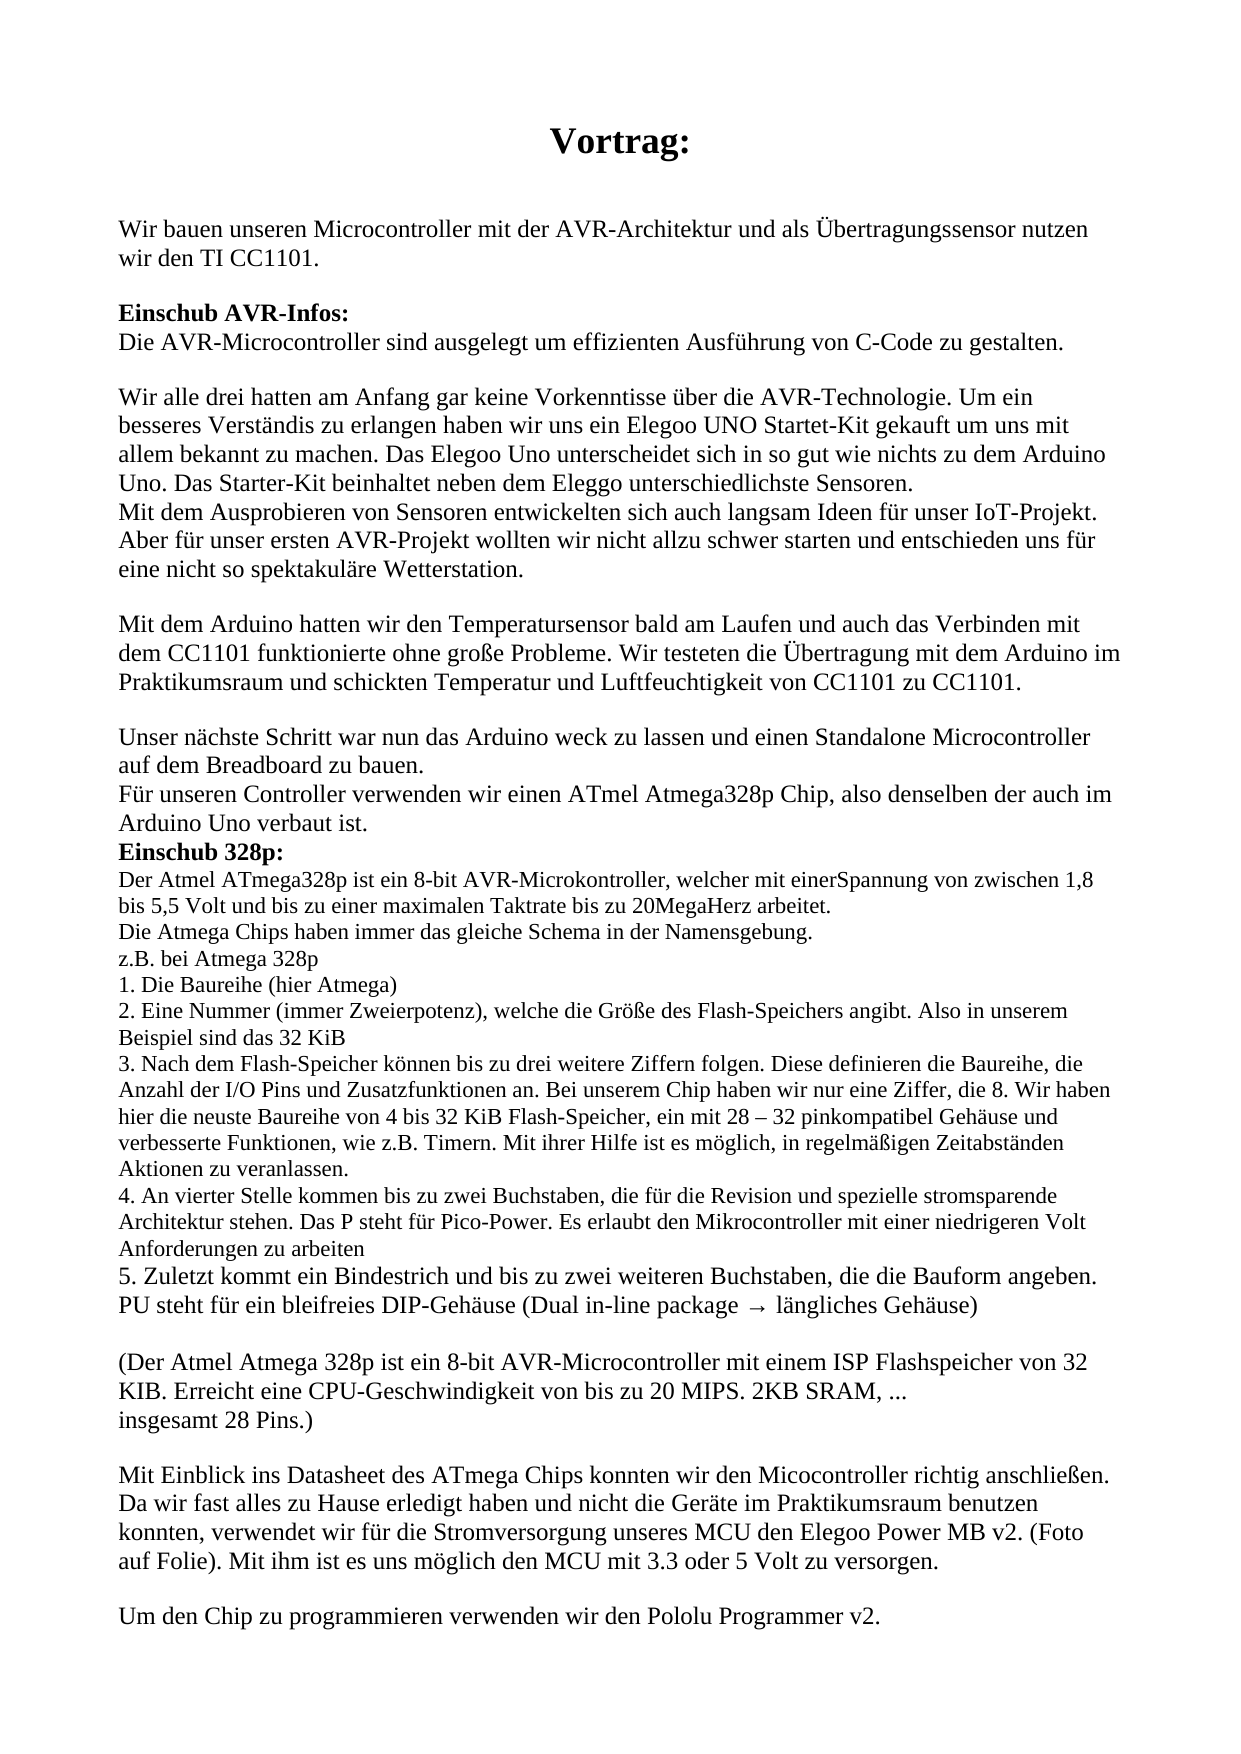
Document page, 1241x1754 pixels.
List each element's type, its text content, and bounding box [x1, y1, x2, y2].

text 4. An vierter Stelle kommen bis zu zwei Buchstaben, die für die Revision und spezielle stromsparende Architektur stehen. Das P steht für Pico-Power. Es erlaubt den Mikrocontroller mit einer niedrigeren Volt Anforderungen zu arbeiten [118, 1182, 1122, 1261]
text 2. Eine Nummer (immer Zweierpotenz), welche die Größe des Flash-Speichers angibt. Also in unserem Beispiel sind das 32 KiB [118, 997, 1122, 1050]
text 1. Die Baureihe (hier Atmega) [118, 971, 1122, 997]
text Wir bauen unseren Microcontroller mit der AVR-Architektur und als Übertragungssensor nutzen wir den TI CC1101. [118, 214, 1122, 271]
text (Der Atmel Atmega 328p ist ein 8-bit AVR-Microcontroller mit einem ISP Flashspeicher von 32 KIB. Erreicht eine CPU-Geschwindigkeit von bis zu 20 MIPS. 2KB SRAM, ... [118, 1347, 1122, 1405]
text Wir alle drei hatten am Anfang gar keine Vorkenntisse über die AVR-Technologie. Um ein besseres Verständis zu erlangen haben wir uns ein Elegoo UNO Startet-Kit gekauft um uns mit allem bekannt zu machen. Das Elegoo Uno unterscheidet sich in so gut wie nichts zu dem Arduino Uno. Das Starter-Kit beinhaltet neben dem Eleggo unterschiedlichste Sensoren. [118, 382, 1122, 497]
text Der Atmel ATmega328p ist ein 8-bit AVR-Microkontroller, welcher mit einerSpannung von zwischen 1,8 bis 5,5 Volt und bis zu einer maximalen Taktrate bis zu 20MegaHerz arbeitet. [118, 866, 1122, 918]
text Die AVR-Microcontroller sind ausgelegt um effizienten Ausführung von C-Code zu gestalten. [118, 327, 1122, 355]
text Einschub 328p: [118, 837, 1122, 866]
text Unser nächste Schritt war nun das Arduino weck zu lassen und einen Standalone Microcontroller auf dem Breadboard zu bauen. [118, 722, 1122, 779]
text Um den Chip zu programmieren verwenden wir den Pololu Programmer v2. [118, 1601, 1122, 1630]
text Für unseren Controller verwenden wir einen ATmel Atmega328p Chip, also denselben der auch im Arduino Uno verbaut ist. [118, 779, 1122, 837]
text z.B. bei Atmega 328p [118, 945, 1122, 971]
text insgesamt 28 Pins.) [118, 1405, 1122, 1433]
text Einschub AVR-Infos: [118, 298, 1122, 327]
text Mit dem Ausprobieren von Sensoren entwickelten sich auch langsam Ideen für unser IoT-Projekt. Aber für unser ersten AVR-Projekt wollten wir nicht allzu schwer starten und entschieden uns für eine nicht so spektakuläre Wetterstation. [118, 497, 1122, 583]
text 3. Nach dem Flash-Speicher können bis zu drei weitere Ziffern folgen. Diese definieren die Baureihe, die Anzahl der I/O Pins und Zusatzfunktionen an. Bei unserem Chip haben wir nur eine Ziffer, die 8. Wir haben hier die neuste Baureihe von 4 bis 32 KiB Flash-Speicher, ein mit 28 – 32 pinkompatibel Gehäuse und verbesserte Funktionen, wie z.B. Timern. Mit ihrer Hilfe ist es möglich, in regelmäßigen Zeitabständen Aktionen zu veranlassen. [118, 1050, 1122, 1182]
text Mit dem Arduino hatten wir den Temperatursensor bald am Laufen und auch das Verbinden mit dem CC1101 funktionierte ohne große Probleme. Wir testeten die Übertragung mit dem Arduino im Praktikumsraum und schickten Temperatur und Luftfeuchtigkeit von CC1101 zu CC1101. [118, 609, 1122, 696]
text Vortrag: [118, 118, 1122, 161]
text Mit Einblick ins Datasheet des ATmega Chips konnten wir den Micocontroller richtig anschließen. Da wir fast alles zu Hause erledigt haben und nicht die Geräte im Praktikumsraum benutzen konnten, verwendet wir für die Stromversorgung unseres MCU den Elegoo Power MB v2. (Foto auf Folie). Mit ihm ist es uns möglich den MCU mit 3.3 oder 5 Volt zu versorgen. [118, 1460, 1122, 1575]
text Die Atmega Chips haben immer das gleiche Schema in der Namensgebung. [118, 918, 1122, 945]
text 5. Zuletzt kommt ein Bindestrich und bis zu zwei weiteren Buchstaben, die die Bauform angeben. PU steht für ein bleifreies DIP-Gehäuse (Dual in-line package → längliches Gehäuse) [118, 1261, 1122, 1318]
